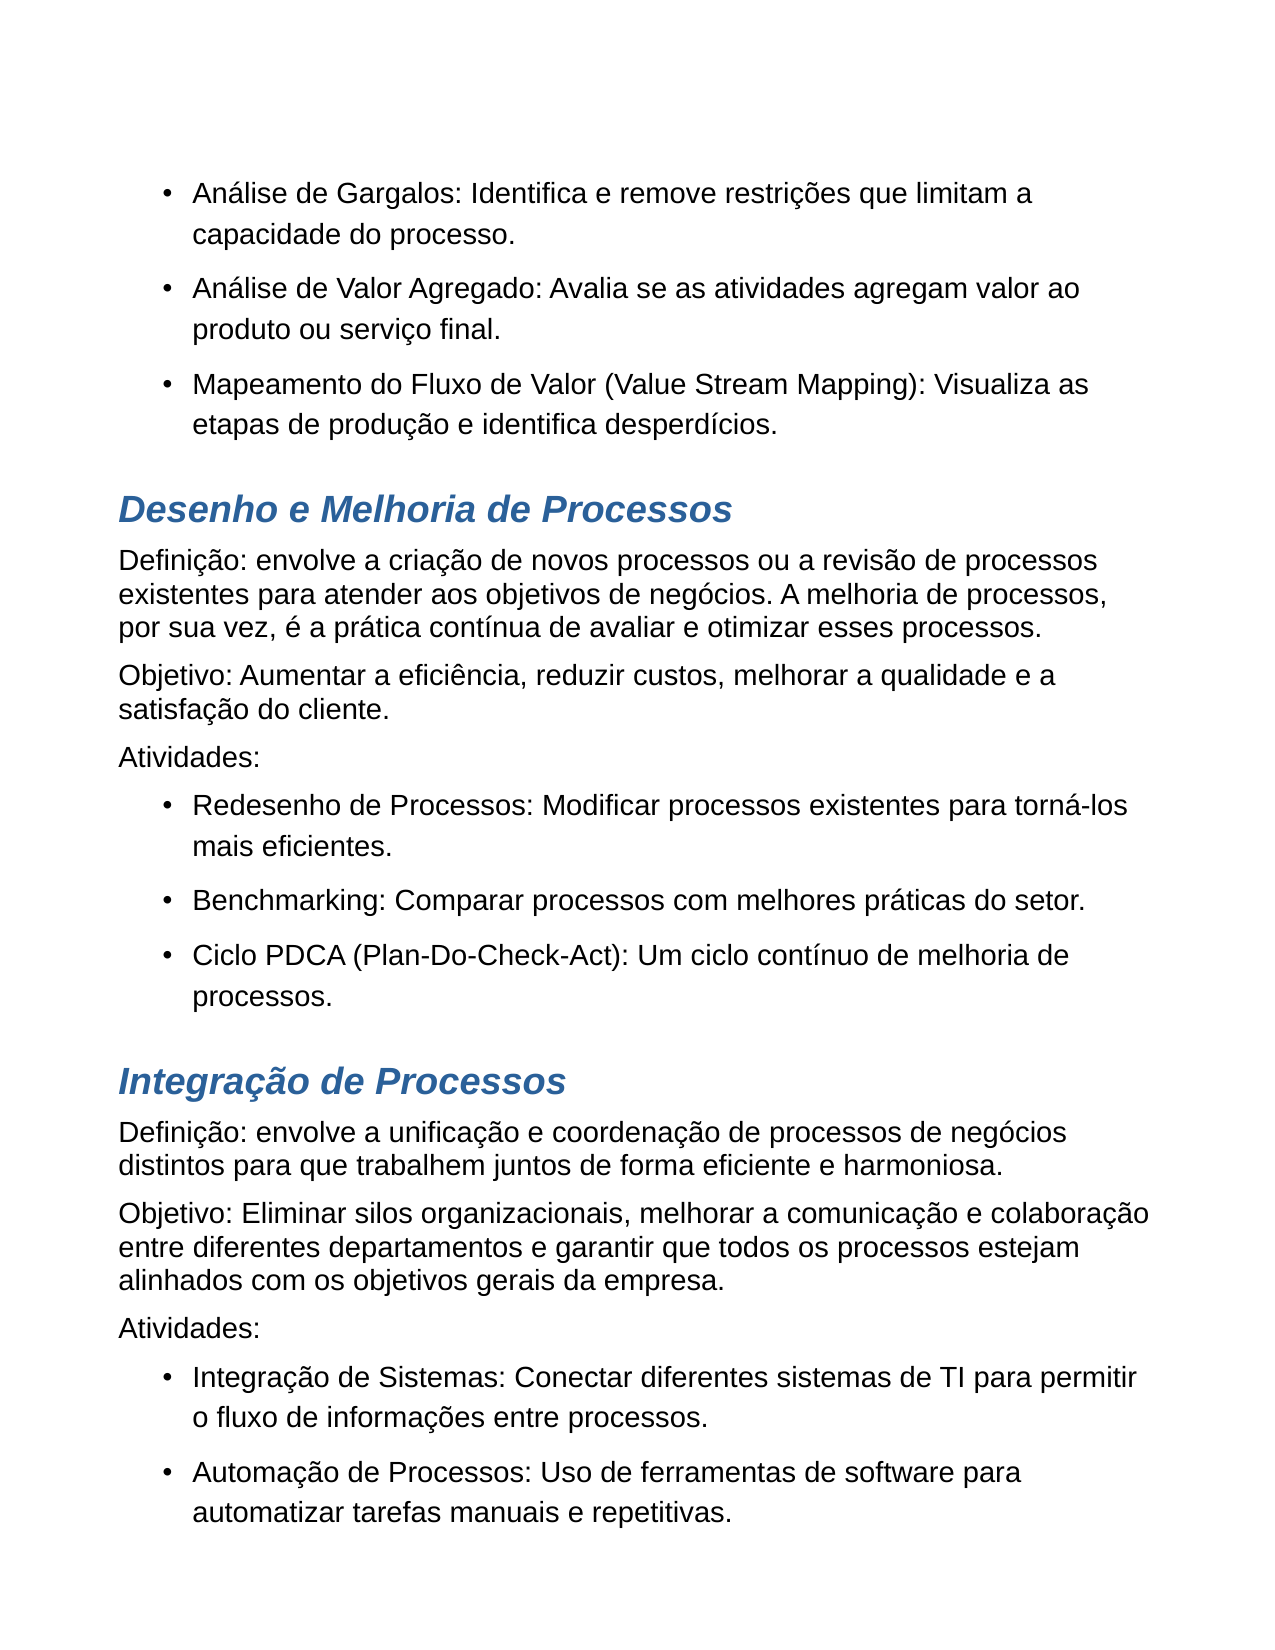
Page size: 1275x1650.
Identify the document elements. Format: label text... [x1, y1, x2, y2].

text Objetivo: Aumentar a eficiência, reduzir custos, melhorar a qualidade e a satisfação do cliente. [118, 658, 1157, 725]
list Ciclo PDCA (Plan-Do-Check-Act): Um ciclo contínuo de melhoria de processos. [162, 938, 1157, 1012]
list Benchmarking: Comparar processos com melhores práticas do setor. [162, 883, 1157, 917]
text Definição: envolve a criação de novos processos ou a revisão de processos existentes para atender aos objetivos de negócios. A melhoria de processos, por sua vez, é a prática contínua de avaliar e otimizar esses processos. [118, 543, 1157, 644]
list Integração de Sistemas: Conectar diferentes sistemas de TI para permitir o fluxo de informações entre processos. [162, 1360, 1157, 1434]
subtitle Desenho e Melhoria de Processos [118, 487, 1157, 531]
list Análise de Gargalos: Identifica e remove restrições que limitam a capacidade do processo. [162, 176, 1157, 250]
list Redesenho de Processos: Modificar processos existentes para torná-los mais eficientes. [162, 788, 1157, 862]
list Mapeamento do Fluxo de Valor (Value Stream Mapping): Visualiza as etapas de produção e identifica desperdícios. [162, 367, 1157, 441]
list Análise de Valor Agregado: Avalia se as atividades agregam valor ao produto ou serviço final. [162, 272, 1157, 346]
text Definição: envolve a unificação e coordenação de processos de negócios distintos para que trabalhem juntos de forma eficiente e harmoniosa. [118, 1115, 1157, 1182]
text Atividades: [118, 1312, 1157, 1345]
list Automação de Processos: Uso de ferramentas de software para automatizar tarefas manuais e repetitivas. [162, 1455, 1157, 1529]
text Atividades: [118, 740, 1157, 773]
text Objetivo: Eliminar silos organizacionais, melhorar a comunicação e colaboração entre diferentes departamentos e garantir que todos os processos estejam alinhados com os objetivos gerais da empresa. [118, 1196, 1157, 1297]
subtitle Integração de Processos [118, 1058, 1157, 1102]
